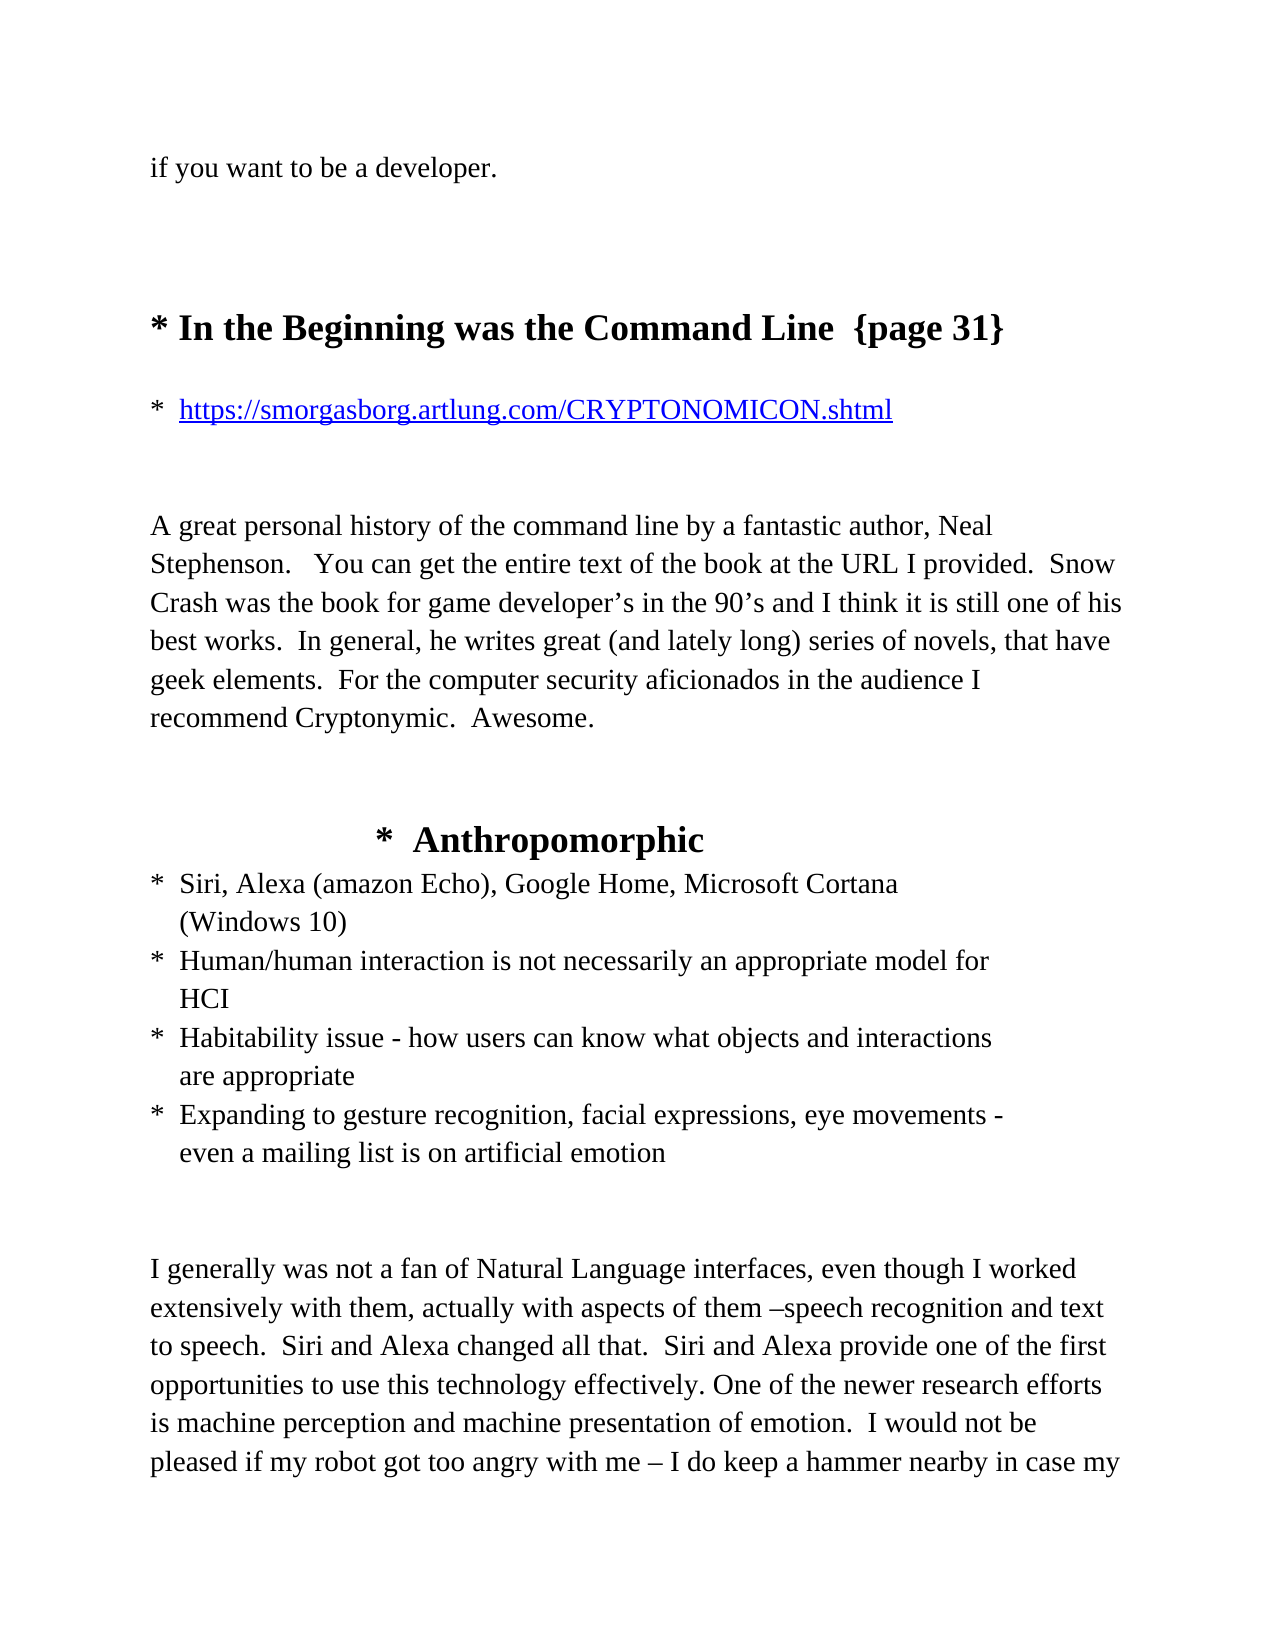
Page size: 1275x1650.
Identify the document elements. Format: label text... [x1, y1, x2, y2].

text if you want to be a developer. * In the Beginning was the Command Line {page 31} * https://smorgasborg.artlung.com/CRYPTONOMICON.shtml A great personal history of the command line by a fantastic author, Neal Stephenson. You can get the entire text of the book at the URL I provided. Snow Crash was the book for game developer’s in the 90’s and I think it is still one of his best works. In general, he writes great (and lately long) series of novels, that have geek elements. For the computer security aficionados in the audience I recommend Cryptonymic. Awesome. * Anthropomorphic * Siri, Alexa (amazon Echo), Google Home, Microsoft Cortana (Windows 10) * Human/human interaction is not necessarily an appropriate model for HCI * Habitability issue - how users can know what objects and interactions are appropriate * Expanding to gesture recognition, facial expressions, eye movements - even a mailing list is on artificial emotion I generally was not a fan of Natural Language interfaces, even though I worked extensively with them, actually with aspects of them –speech recognition and text to speech. Siri and Alexa changed all that. Siri and Alexa provide one of the first opportunities to use this technology effectively. One of the newer research efforts is machine perception and machine presentation of emotion. I would not be pleased if my robot got too angry with me – I do keep a hammer nearby in case my [150, 150, 1125, 1477]
